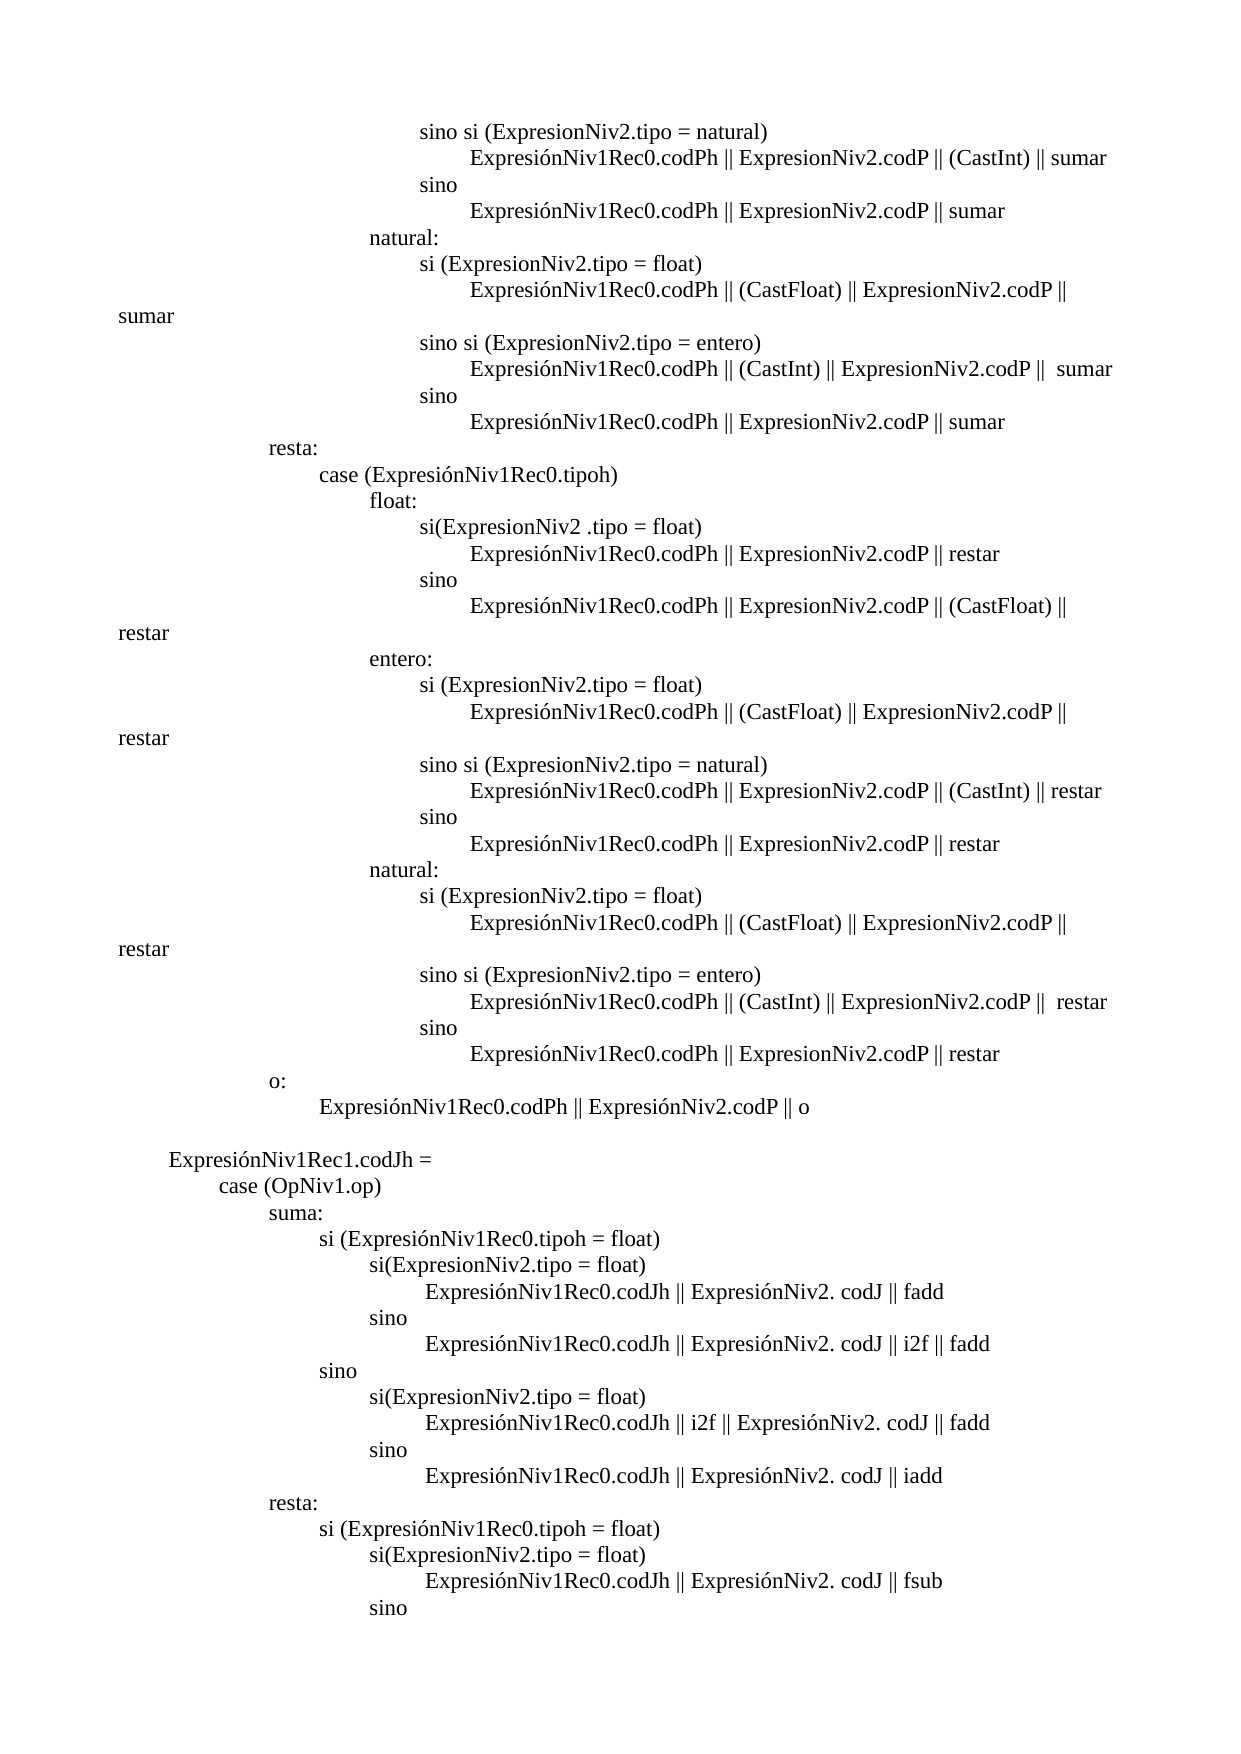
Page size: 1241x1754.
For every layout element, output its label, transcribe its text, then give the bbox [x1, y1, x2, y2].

text sino [118, 566, 1122, 592]
text sino si (ExpresionNiv2.tipo = natural) [118, 118, 1122, 144]
text si (ExpresiónNiv1Rec0.tipoh = float) [118, 1515, 1122, 1541]
text si (ExpresionNiv2.tipo = float) [118, 882, 1122, 909]
text resta: [118, 1488, 1122, 1515]
text float: [118, 487, 1122, 513]
text sino [118, 803, 1122, 830]
text ExpresiónNiv1Rec0.codPh || (CastFloat) || ExpresionNiv2.codP || sumar [118, 276, 1122, 329]
text sino si (ExpresionNiv2.tipo = natural) [118, 751, 1122, 777]
text ExpresiónNiv1Rec0.codPh || (CastFloat) || ExpresionNiv2.codP || restar [118, 909, 1122, 961]
text sino [118, 1436, 1122, 1462]
text ExpresiónNiv1Rec0.codPh || ExpresiónNiv2.codP || o [118, 1093, 1122, 1119]
text ExpresiónNiv1Rec0.codJh || ExpresiónNiv2. codJ || fsub [118, 1568, 1122, 1594]
text ExpresiónNiv1Rec0.codPh || (CastInt) || ExpresionNiv2.codP || sumar [118, 355, 1122, 382]
text sino [118, 1357, 1122, 1383]
text si (ExpresionNiv2.tipo = float) [118, 672, 1122, 698]
text sino [118, 171, 1122, 197]
text natural: [118, 856, 1122, 882]
text sino si (ExpresionNiv2.tipo = entero) [118, 961, 1122, 988]
text sino [118, 382, 1122, 408]
text si(ExpresionNiv2.tipo = float) [118, 1251, 1122, 1278]
text ExpresiónNiv1Rec0.codJh || ExpresiónNiv2. codJ || iadd [118, 1462, 1122, 1488]
text ExpresiónNiv1Rec0.codJh || i2f || ExpresiónNiv2. codJ || fadd [118, 1409, 1122, 1436]
text si (ExpresionNiv2.tipo = float) [118, 250, 1122, 276]
text ExpresiónNiv1Rec0.codPh || (CastFloat) || ExpresionNiv2.codP || restar [118, 698, 1122, 751]
text ExpresiónNiv1Rec0.codPh || ExpresionNiv2.codP || restar [118, 830, 1122, 856]
text ExpresiónNiv1Rec0.codJh || ExpresiónNiv2. codJ || i2f || fadd [118, 1330, 1122, 1357]
text entero: [118, 645, 1122, 672]
text case (ExpresiónNiv1Rec0.tipoh) [118, 461, 1122, 487]
text si(ExpresionNiv2 .tipo = float) [118, 513, 1122, 540]
text ExpresiónNiv1Rec0.codPh || ExpresionNiv2.codP || restar [118, 1041, 1122, 1067]
text ExpresiónNiv1Rec0.codJh || ExpresiónNiv2. codJ || fadd [118, 1278, 1122, 1304]
text sino [118, 1594, 1122, 1620]
text si (ExpresiónNiv1Rec0.tipoh = float) [118, 1225, 1122, 1251]
text resta: [118, 434, 1122, 461]
text ExpresiónNiv1Rec0.codPh || ExpresionNiv2.codP || (CastInt) || restar [118, 777, 1122, 803]
text ExpresiónNiv1Rec0.codPh || ExpresionNiv2.codP || restar [118, 540, 1122, 566]
text ExpresiónNiv1Rec0.codPh || ExpresionNiv2.codP || (CastInt) || sumar [118, 144, 1122, 171]
text sino si (ExpresionNiv2.tipo = entero) [118, 329, 1122, 355]
text ExpresiónNiv1Rec0.codPh || (CastInt) || ExpresionNiv2.codP || restar [118, 988, 1122, 1014]
text si(ExpresionNiv2.tipo = float) [118, 1541, 1122, 1568]
text ExpresiónNiv1Rec0.codPh || ExpresionNiv2.codP || (CastFloat) || restar [118, 592, 1122, 645]
text sino [118, 1014, 1122, 1041]
text suma: [118, 1199, 1122, 1225]
text case (OpNiv1.op) [118, 1172, 1122, 1199]
text o: [118, 1067, 1122, 1093]
text natural: [118, 223, 1122, 250]
text si(ExpresionNiv2.tipo = float) [118, 1383, 1122, 1409]
text ExpresiónNiv1Rec0.codPh || ExpresionNiv2.codP || sumar [118, 197, 1122, 223]
text sino [118, 1304, 1122, 1330]
text ExpresiónNiv1Rec1.codJh = [118, 1146, 1122, 1172]
text ExpresiónNiv1Rec0.codPh || ExpresionNiv2.codP || sumar [118, 408, 1122, 434]
